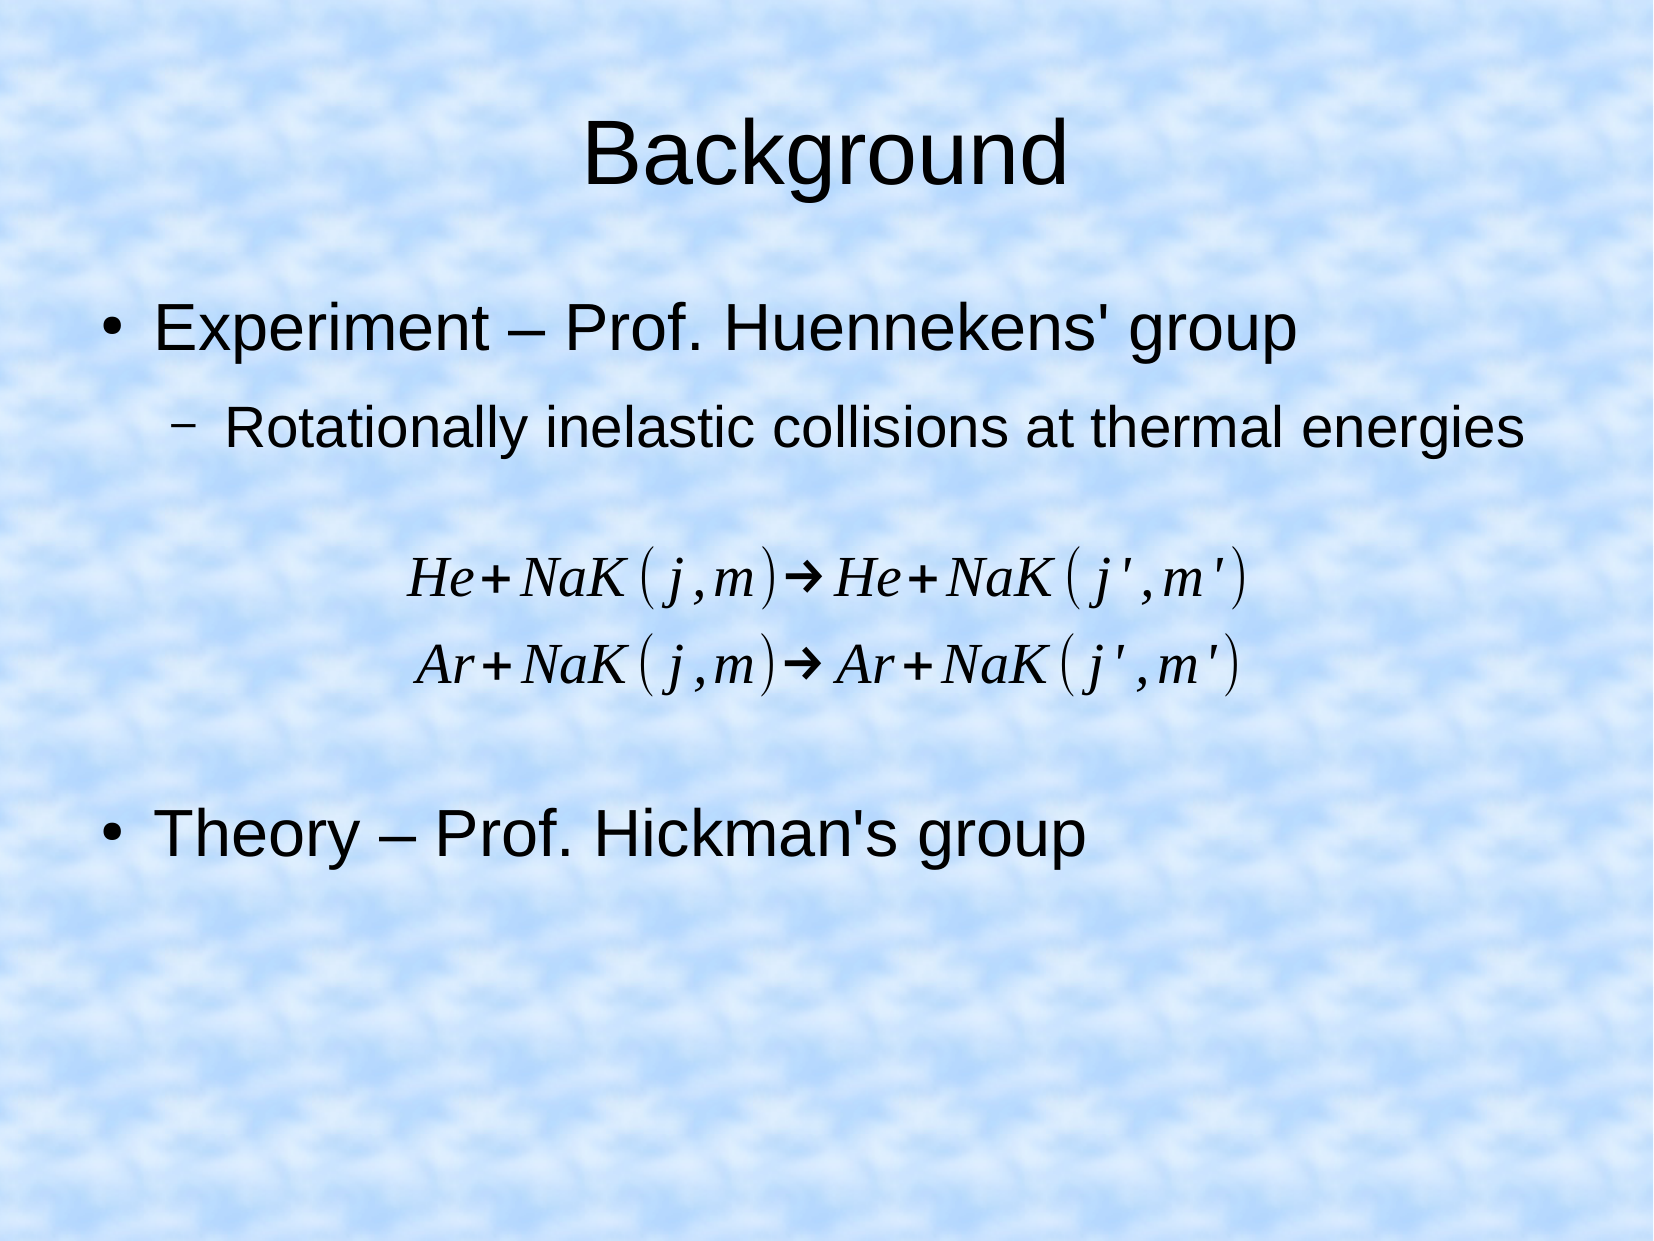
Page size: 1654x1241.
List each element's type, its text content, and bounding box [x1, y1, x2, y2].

picture [0, 0, 1654, 1241]
list Experiment – Prof. Huennekens' group Rotationally inelastic collisions at thermal energies Theory – Prof. Hickman's group [82, 290, 1571, 1066]
title Background [82, 49, 1571, 257]
chart [398, 543, 1255, 614]
chart [404, 630, 1249, 700]
